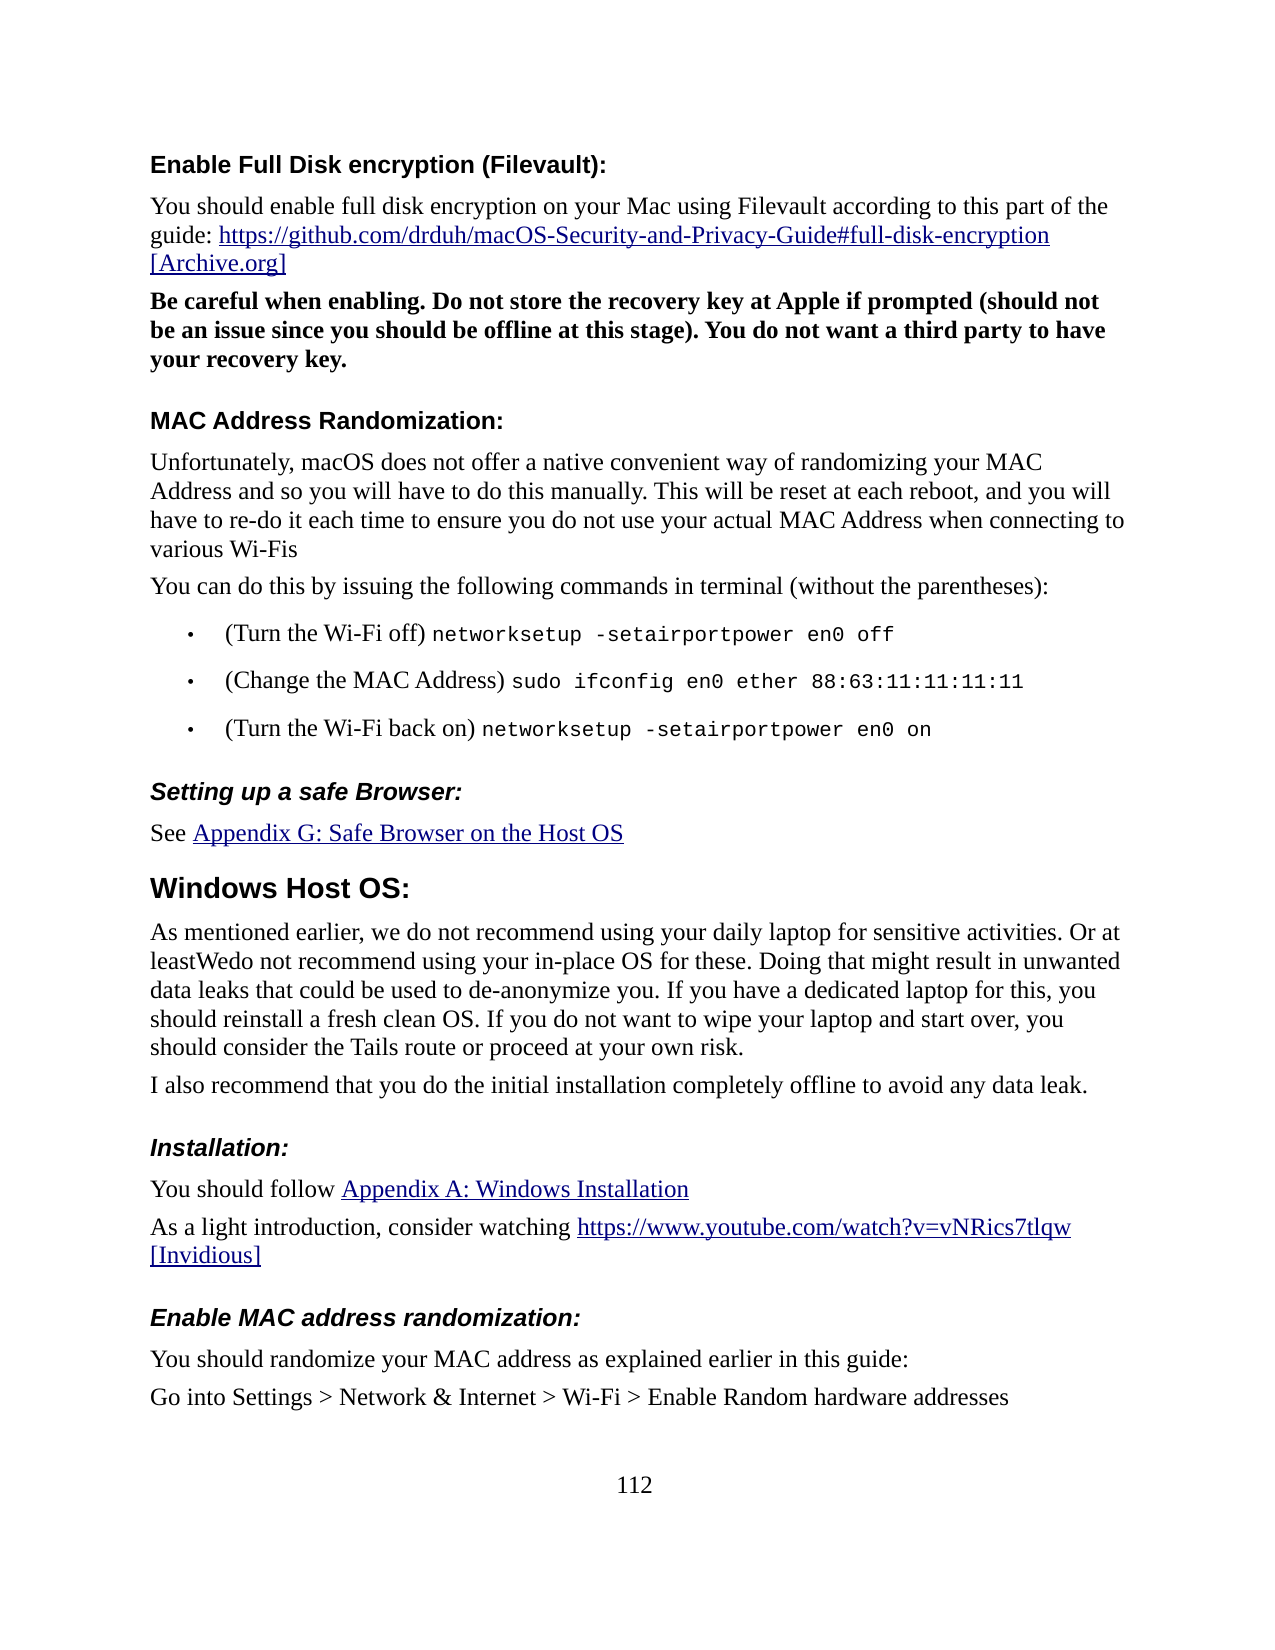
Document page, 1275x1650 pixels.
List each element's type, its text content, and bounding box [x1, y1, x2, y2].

text You should follow Appendix A: Windows Installation [150, 1174, 1125, 1203]
list (Turn the Wi-Fi off) networksetup -setairportpower en0 off [187, 618, 1125, 648]
subtitle Windows Host OS: [150, 871, 1125, 905]
list (Turn the Wi-Fi back on) networksetup -setairportpower en0 on [187, 713, 1125, 743]
text Unfortunately, macOS does not offer a native convenient way of randomizing your MAC Address and so you will have to do this manually. This will be reset at each reboot, and you will have to re-do it each time to ensure you do not use your actual MAC Address when connecting to various Wi-Fis [150, 447, 1125, 562]
text As mentioned earlier, we do not recommend using your daily laptop for sensitive activities. Or at leastWedo not recommend using your in-place OS for these. Doing that might result in unwanted data leaks that could be used to de-anonymize you. If you have a dedicated laptop for this, you should reinstall a fresh clean OS. If you do not want to wipe your laptop and start over, you should consider the Tails route or proceed at your own risk. [150, 917, 1125, 1061]
text You should randomize your MAC address as explained earlier in this guide: [150, 1344, 1125, 1373]
text Be careful when enabling. Do not store the recovery key at Apple if prompted (should not be an issue since you should be offline at this stage). You do not want a third party to have your recovery key. [150, 286, 1125, 372]
subtitle Setting up a safe Browser: [150, 777, 1125, 805]
subtitle Enable Full Disk encryption (Filevault): [150, 150, 1125, 178]
list (Change the MAC Address) sudo ifconfig en0 ether 88:63:11:11:11:11 [187, 666, 1125, 695]
subtitle Enable MAC address randomization: [150, 1303, 1125, 1332]
text You should enable full disk encryption on your Mac using Filevault according to this part of the guide: https://github.com/drduh/macOS-Security-and-Privacy-Guide#full-disk-encryption [Archive.org] [150, 191, 1125, 277]
text As a light introduction, consider watching https://www.youtube.com/watch?v=vNRics7tlqw [Invidious] [150, 1212, 1125, 1269]
subtitle MAC Address Randomization: [150, 406, 1125, 435]
text See Appendix G: Safe Browser on the Host OS [150, 818, 1125, 846]
text Go into Settings > Network & Internet > Wi-Fi > Enable Random hardware addresses [150, 1382, 1125, 1411]
text You can do this by issuing the following commands in terminal (without the parentheses): [150, 571, 1125, 600]
subtitle Installation: [150, 1133, 1125, 1161]
text I also recommend that you do the initial installation completely offline to avoid any data leak. [150, 1070, 1125, 1099]
